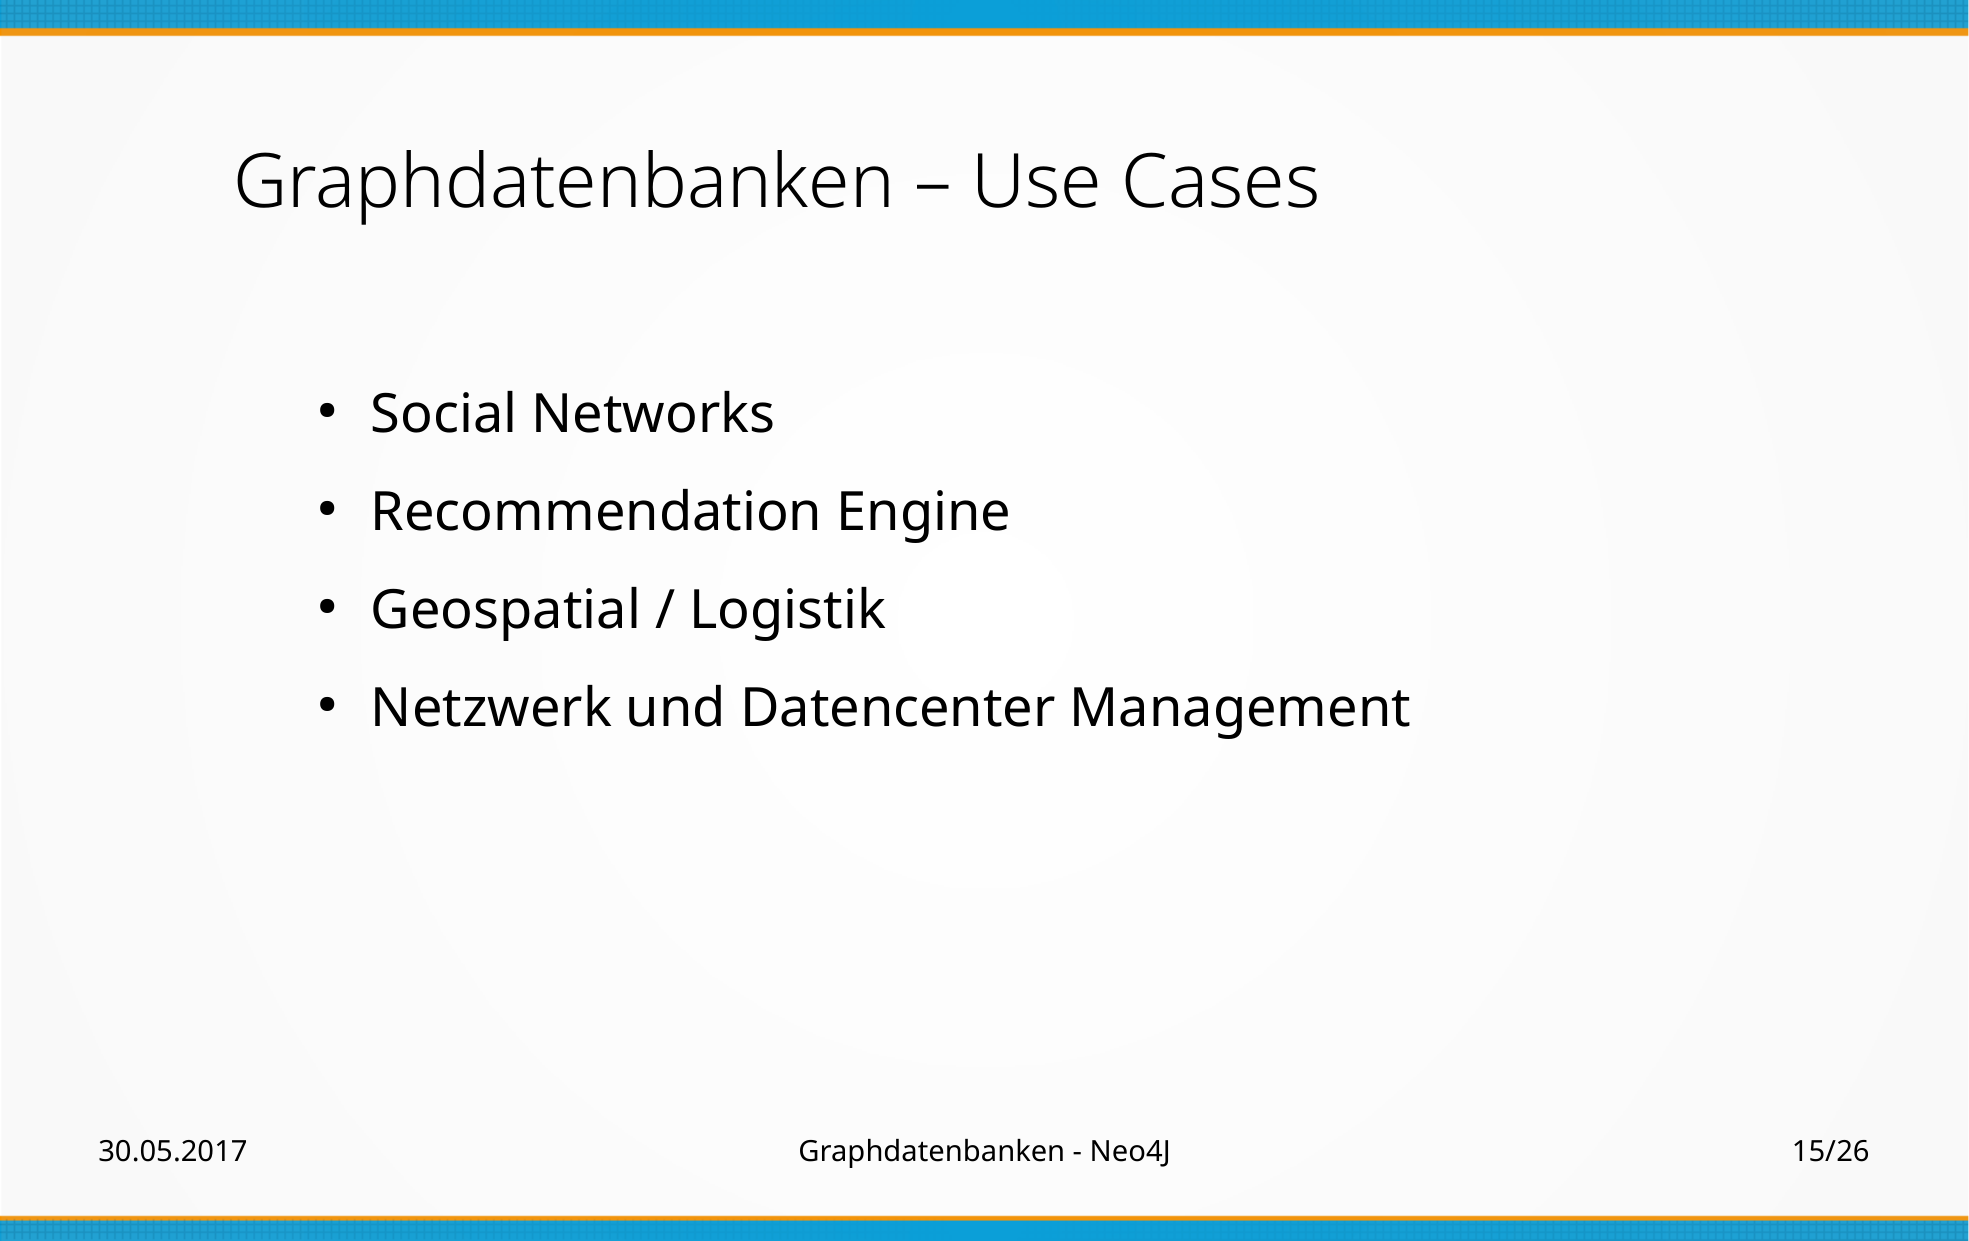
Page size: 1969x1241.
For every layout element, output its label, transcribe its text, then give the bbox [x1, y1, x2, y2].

picture [0, 0, 1969, 1241]
title Graphdatenbanken – Use Cases [233, 75, 1621, 283]
list Social Networks Recommendation Engine Geospatial / Logistik Netzwerk und Datencenter Management [300, 375, 1852, 980]
